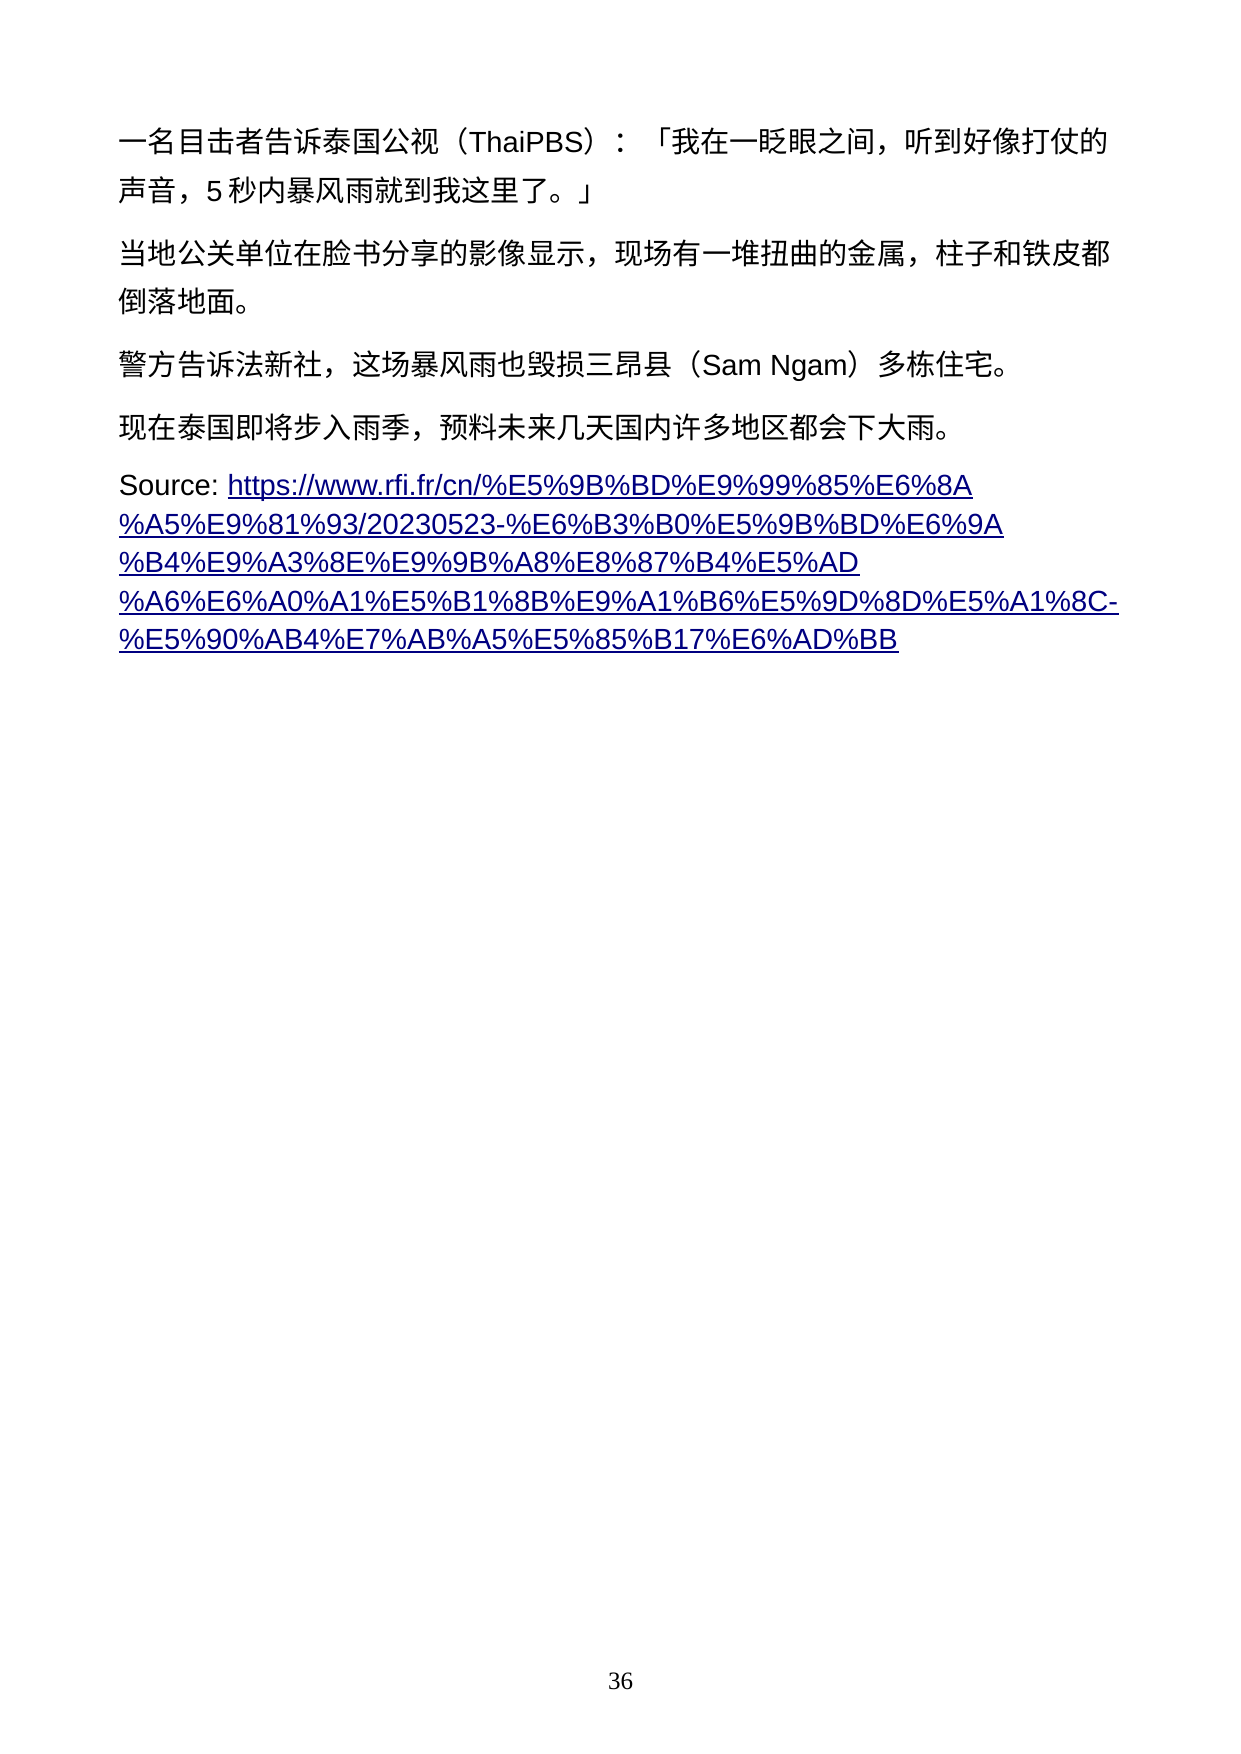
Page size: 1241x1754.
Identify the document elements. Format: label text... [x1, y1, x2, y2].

text 当地公关单位在脸书分享的影像显示，现场有一堆扭曲的金属，柱子和铁皮都倒落地面。 [118, 230, 1122, 321]
text 一名目击者告诉泰国公视（ThaiPBS）：「我在一眨眼之间，听到好像打仗的声音，5秒内暴风雨就到我这里了。」 [118, 118, 1122, 209]
text Source: https://www.rfi.fr/cn/%E5%9B%BD%E9%99%85%E6%8A%A5%E9%81%93/20230523-%E6%B3%B0%E5%9B%BD%E6%9A%B4%E9%A3%8E%E9%9B%A8%E8%87%B4%E5%AD%A6%E6%A0%A1%E5%B1%8B%E9%A1%B6%E5%9D%8D%E5%A1%8C-%E5%90%AB4%E7%AB%A5%E5%85%B17%E6%AD%BB [118, 468, 1122, 656]
text 现在泰国即将步入雨季，预料未来几天国内许多地区都会下大雨。 [118, 405, 1122, 447]
text 警方告诉法新社，这场暴风雨也毁损三昂县（Sam Ngam）多栋住宅。 [118, 342, 1122, 384]
